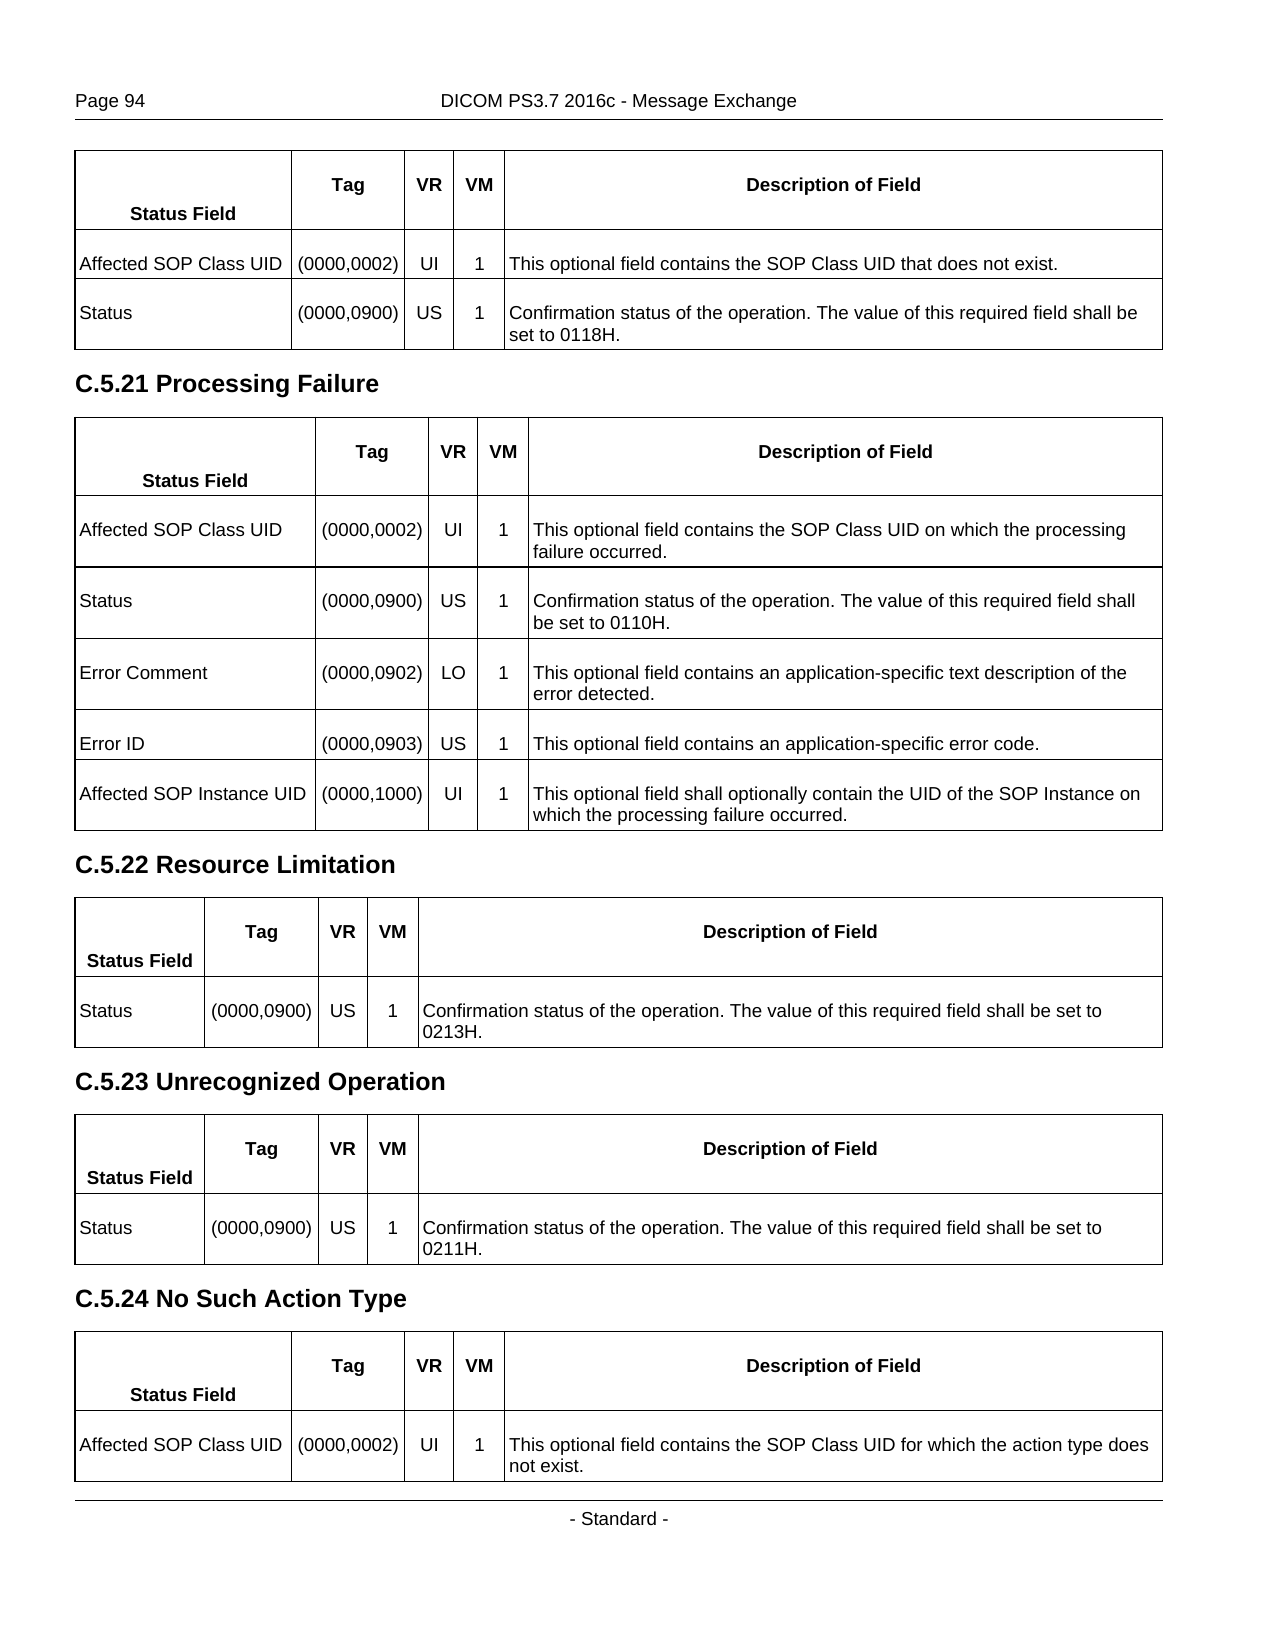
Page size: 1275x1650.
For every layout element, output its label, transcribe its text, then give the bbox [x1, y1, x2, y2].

table_cell US [405, 279, 453, 349]
table_cell Error Comment [76, 639, 315, 709]
table_cell This optional field contains the SOP Class UID on which the processing failure occurred. [529, 496, 1162, 566]
table_header VR [319, 1115, 367, 1192]
table_header Tag [316, 418, 428, 495]
table_cell 1 [454, 279, 504, 349]
table_cell 1 [368, 1194, 418, 1264]
table_cell 1 [454, 1411, 504, 1481]
table_cell Status [76, 977, 204, 1047]
table_cell This optional field contains the SOP Class UID for which the action type does not exist. [505, 1411, 1162, 1481]
table_cell This optional field shall optionally contain the UID of the SOP Instance on which the processing failure occurred. [529, 760, 1162, 830]
table_cell Affected SOP Class UID [76, 496, 315, 566]
table_cell Confirmation status of the operation. The value of this required field shall be set to 0213H. [419, 977, 1162, 1047]
table_cell This optional field contains the SOP Class UID that does not exist. [505, 230, 1162, 278]
table_cell (0000,0002) [292, 1411, 404, 1481]
table_header VM [368, 1115, 418, 1192]
table_header Status Field [76, 418, 315, 495]
table_cell UI [429, 760, 477, 830]
table_cell (0000,0900) [316, 568, 428, 638]
table_cell UI [429, 496, 477, 566]
table_cell (0000,1000) [316, 760, 428, 830]
table_header VR [405, 1332, 453, 1409]
table_cell UI [405, 1411, 453, 1481]
table_cell 1 [478, 496, 528, 566]
table_header Tag [205, 1115, 318, 1192]
text C.5.21 Processing Failure [75, 369, 1162, 398]
table_cell 1 [478, 760, 528, 830]
table_header Description of Field [505, 151, 1162, 228]
table_cell (0000,0903) [316, 710, 428, 758]
table_header Tag [292, 151, 404, 228]
table_cell This optional field contains an application-specific text description of the error detected. [529, 639, 1162, 709]
table_header Description of Field [505, 1332, 1162, 1409]
table_cell US [429, 710, 477, 758]
table_cell US [319, 1194, 367, 1264]
table_cell US [429, 568, 477, 638]
table_header VR [405, 151, 453, 228]
table_cell 1 [454, 230, 504, 278]
table_cell (0000,0900) [292, 279, 404, 349]
table_header VM [478, 418, 528, 495]
table_cell UI [405, 230, 453, 278]
table_cell Confirmation status of the operation. The value of this required field shall be set to 0118H. [505, 279, 1162, 349]
table_cell 1 [478, 568, 528, 638]
table_cell Status [76, 279, 291, 349]
table_cell Status [76, 568, 315, 638]
table_header VM [368, 898, 418, 976]
table_cell (0000,0002) [292, 230, 404, 278]
table_cell LO [429, 639, 477, 709]
text C.5.23 Unrecognized Operation [75, 1067, 1162, 1095]
table_header Status Field [76, 898, 204, 976]
table_cell Confirmation status of the operation. The value of this required field shall be set to 0110H. [529, 568, 1162, 638]
table_cell 1 [368, 977, 418, 1047]
table_cell US [319, 977, 367, 1047]
table_cell (0000,0002) [316, 496, 428, 566]
table_header VR [319, 898, 367, 976]
table_header VM [454, 151, 504, 228]
table_cell (0000,0902) [316, 639, 428, 709]
table_header Status Field [76, 151, 291, 228]
text C.5.22 Resource Limitation [75, 849, 1162, 878]
table_header Tag [205, 898, 318, 976]
table_cell 1 [478, 639, 528, 709]
table_cell Confirmation status of the operation. The value of this required field shall be set to 0211H. [419, 1194, 1162, 1264]
table_cell Affected SOP Class UID [76, 1411, 291, 1481]
text C.5.24 No Such Action Type [75, 1283, 1162, 1312]
table_cell Affected SOP Instance UID [76, 760, 315, 830]
table_header Tag [292, 1332, 404, 1409]
table_header Description of Field [419, 1115, 1162, 1192]
table_cell 1 [478, 710, 528, 758]
table_cell Status [76, 1194, 204, 1264]
table_header Status Field [76, 1115, 204, 1192]
table_cell This optional field contains an application-specific error code. [529, 710, 1162, 758]
table_cell (0000,0900) [205, 1194, 318, 1264]
table_cell Error ID [76, 710, 315, 758]
table_header VM [454, 1332, 504, 1409]
table_header Description of Field [419, 898, 1162, 976]
table_cell (0000,0900) [205, 977, 318, 1047]
table_header Description of Field [529, 418, 1162, 495]
table_header VR [429, 418, 477, 495]
table_cell Affected SOP Class UID [76, 230, 291, 278]
table_header Status Field [76, 1332, 291, 1409]
